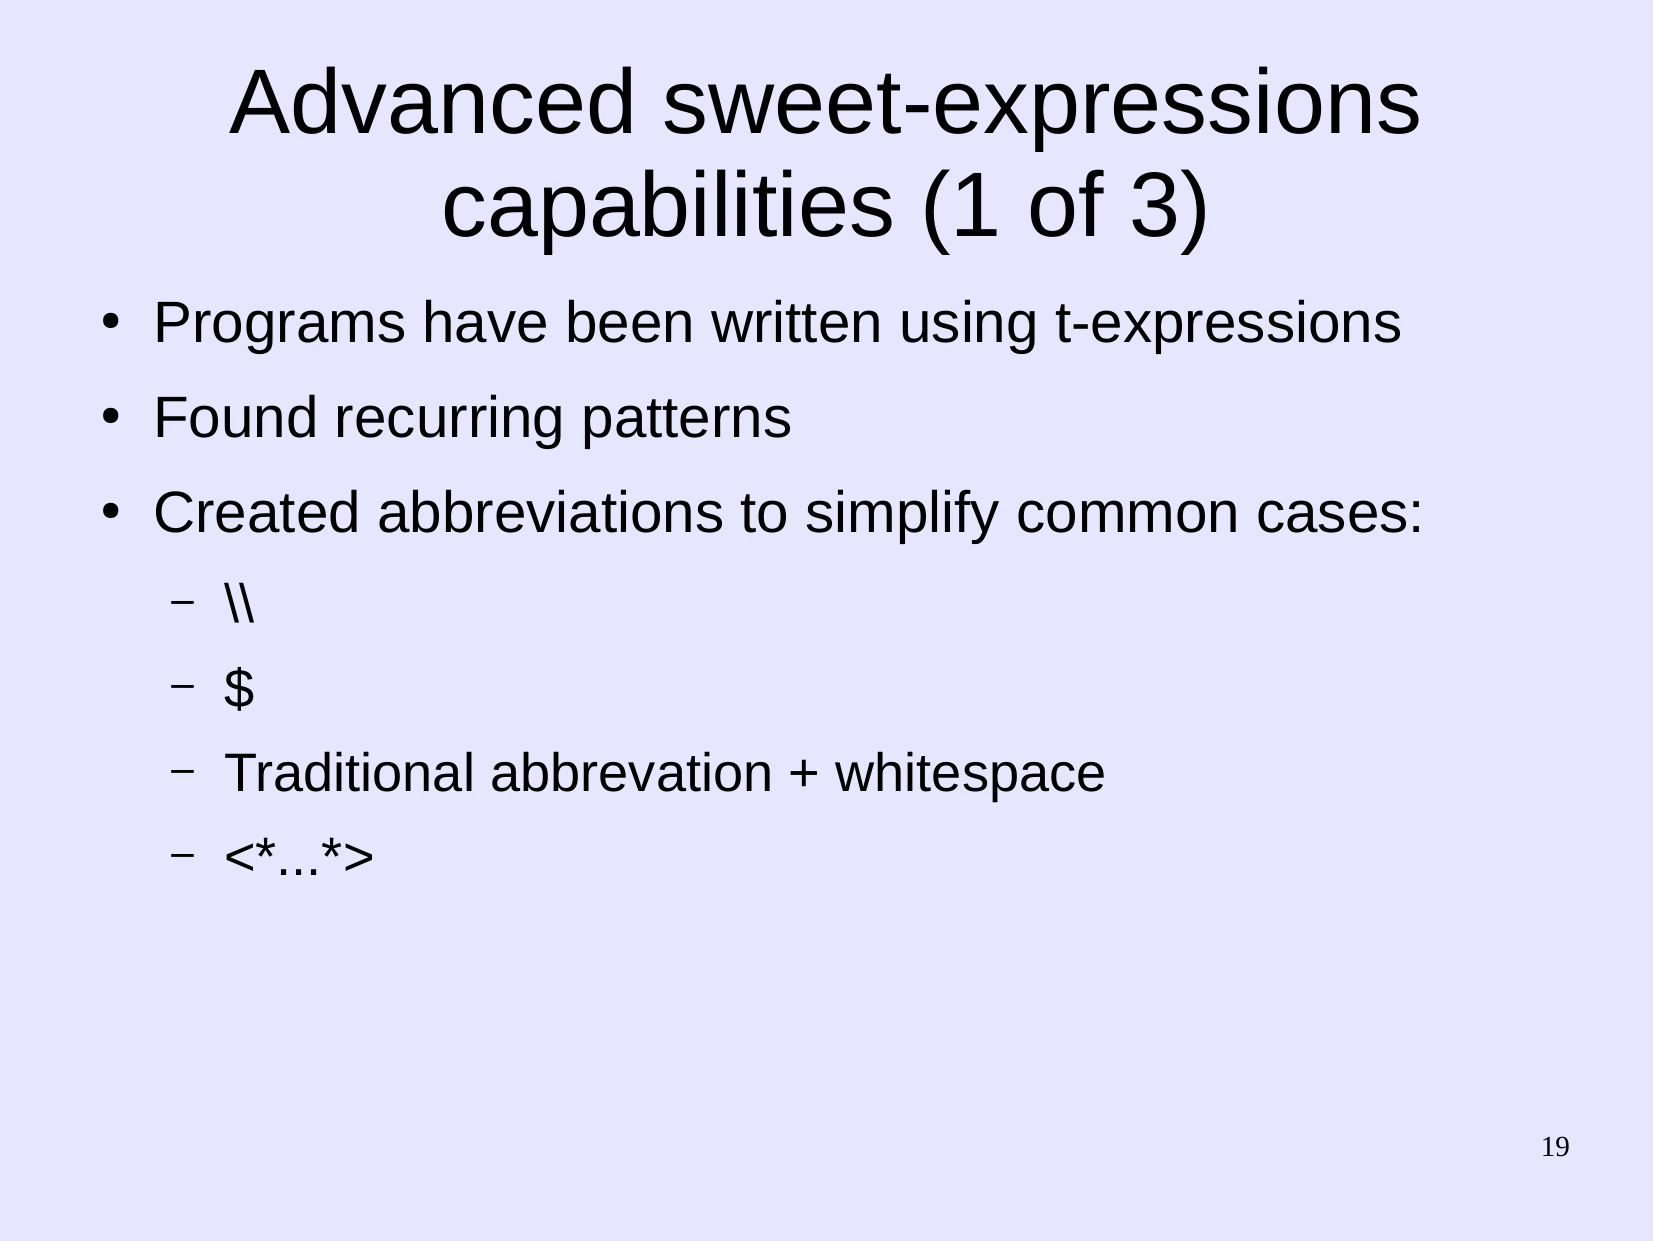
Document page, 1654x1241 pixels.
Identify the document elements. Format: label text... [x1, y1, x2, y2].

title Advanced sweet-expressions capabilities (1 of 3) [82, 49, 1571, 257]
list Programs have been written using t-expressions Found recurring patterns Created abbreviations to simplify common cases: \\ $ Traditional abbrevation + whitespace <*...*> [82, 290, 1538, 1096]
